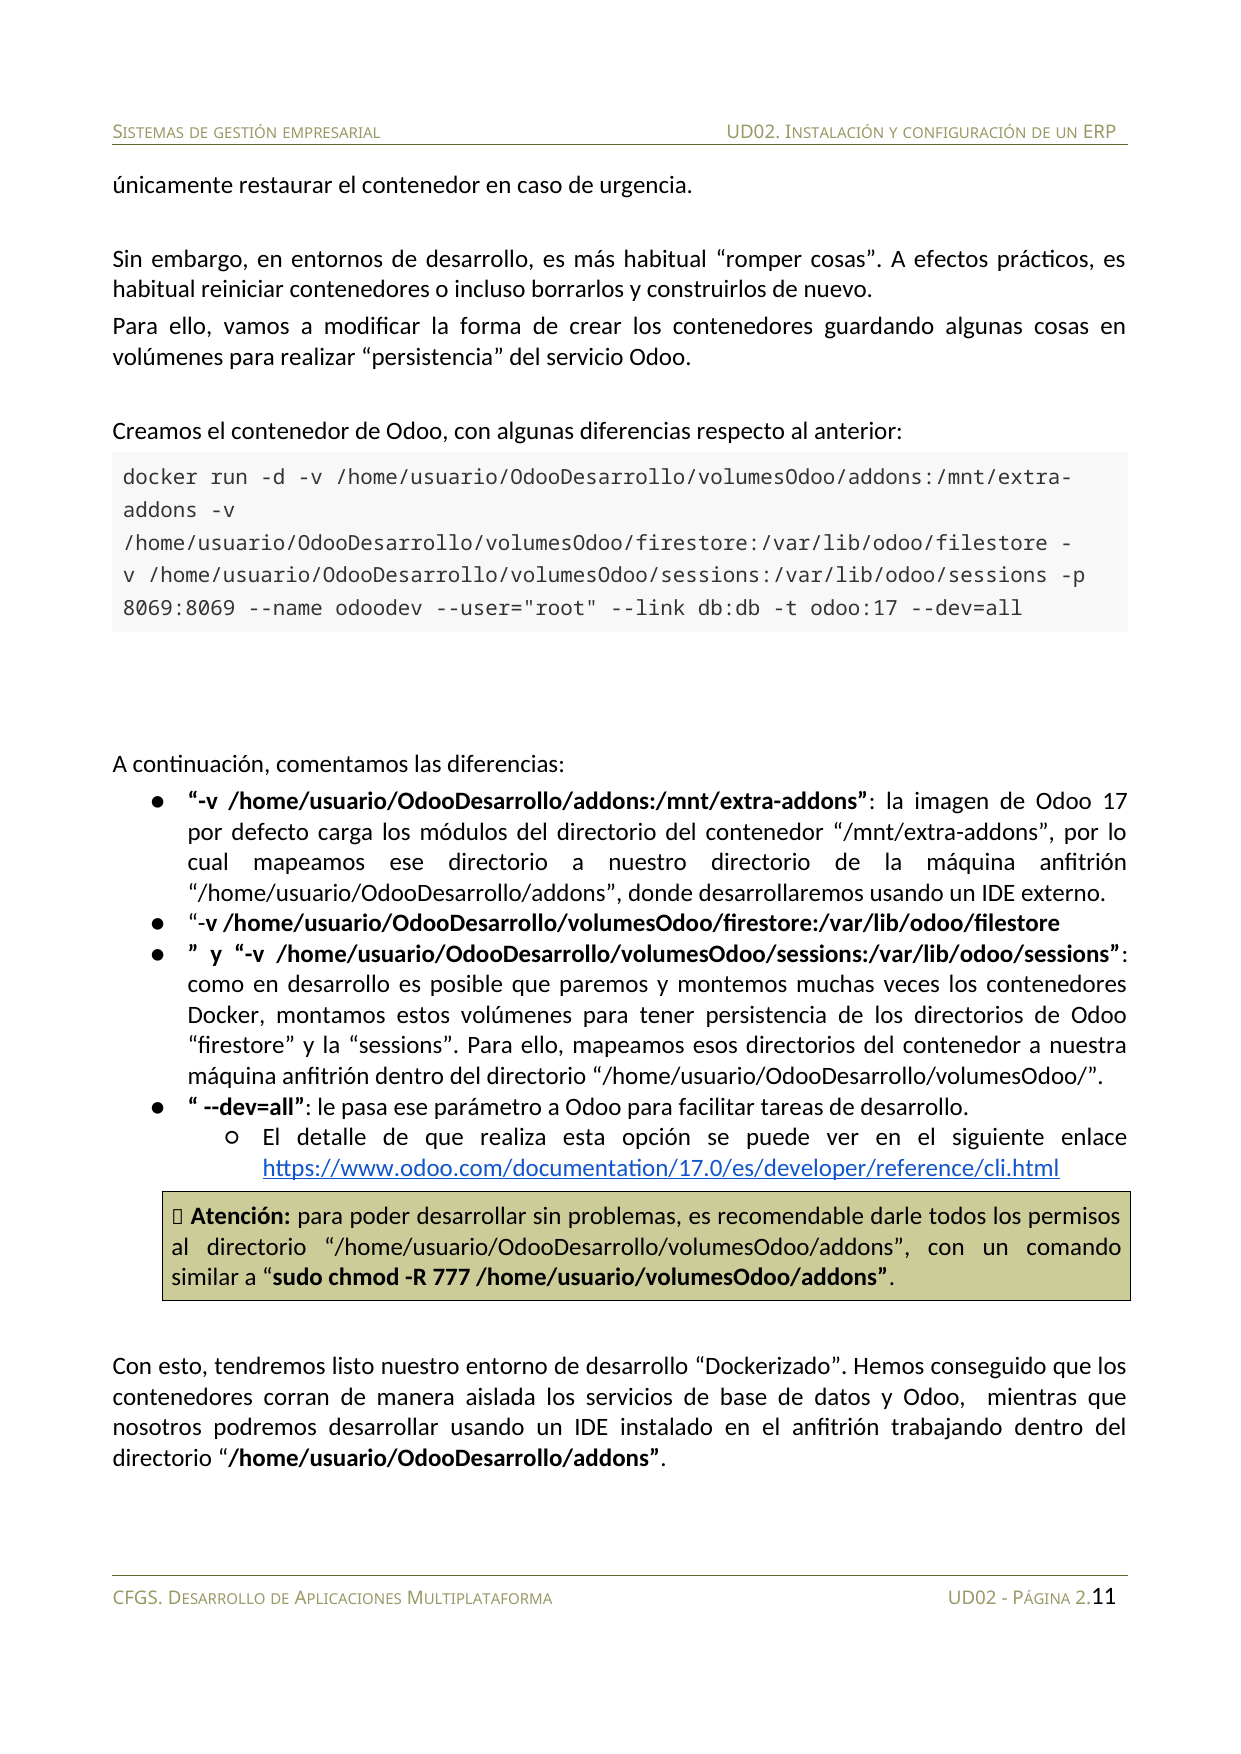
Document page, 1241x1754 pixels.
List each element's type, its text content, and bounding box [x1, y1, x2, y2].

text Para ello, vamos a modificar la forma de crear los contenedores guardando algunas cosas en volúmenes para realizar “persistencia” del servicio Odoo. [112, 311, 1128, 372]
list ” y “-v /home/usuario/OdooDesarrollo/volumesOdoo/sessions:/var/lib/odoo/sessions”: como en desarrollo es posible que paremos y montemos muchas veces los contenedores Docker, montamos estos volúmenes para tener persistencia de los directorios de Odoo “firestore” y la “sessions”. Para ello, mapeamos esos directorios del contenedor a nuestra máquina anfitrión dentro del directorio “/home/usuario/OdooDesarrollo/volumesOdoo/”. [150, 938, 1128, 1091]
text únicamente restaurar el contenedor en caso de urgencia. [112, 169, 1128, 199]
text Con esto, tendremos listo nuestro entorno de desarrollo “Dockerizado”. Hemos conseguido que los contenedores corran de manera aislada los servicios de base de datos y Odoo, mientras que nosotros podremos desarrollar usando un IDE instalado en el anfitrión trabajando dentro del directorio “/home/usuario/OdooDesarrollo/addons”. [112, 1350, 1128, 1472]
list El detalle de que realiza esta opción se puede ver en el siguiente enlace https://www.odoo.com/documentation/17.0/es/developer/reference/cli.html [225, 1121, 1128, 1182]
list “-v /home/usuario/OdooDesarrollo/volumesOdoo/firestore:/var/lib/odoo/filestore [150, 908, 1128, 938]
text Creamos el contenedor de Odoo, con algunas diferencias respecto al anterior: [112, 415, 1128, 446]
text A continuación, comentamos las diferencias: [112, 748, 1128, 779]
text Sin embargo, en entornos de desarrollo, es más habitual “romper cosas”. A efectos prácticos, es habitual reiniciar contenedores o incluso borrarlos y construirlos de nuevo. [112, 243, 1128, 304]
list “ --dev=all”: le pasa ese parámetro a Odoo para facilitar tareas de desarrollo. [150, 1091, 1128, 1121]
list “-v /home/usuario/OdooDesarrollo/addons:/mnt/extra-addons”: la imagen de Odoo 17 por defecto carga los módulos del directorio del contenedor “/mnt/extra-addons”, por lo cual mapeamos ese directorio a nuestro directorio de la máquina anfitrión “/home/usuario/OdooDesarrollo/addons”, donde desarrollaremos usando un IDE externo. [150, 786, 1128, 908]
table_header docker run -d -v /home/usuario/OdooDesarrollo/volumesOdoo/addons:/mnt/extra-addons -v /home/usuario/OdooDesarrollo/volumesOdoo/firestore:/var/lib/odoo/filestore -v /home/usuario/OdooDesarrollo/volumesOdoo/sessions:/var/lib/odoo/sessions -p 8069:8069 --name odoodev --user="root" --link db:db -t odoo:17 --dev=all [112, 452, 1128, 632]
text ❕ Atención: para poder desarrollar sin problemas, es recomendable darle todos los permisos al directorio “/home/usuario/OdooDesarrollo/volumesOdoo/addons”, con un comando similar a “sudo chmod -R 777 /home/usuario/volumesOdoo/addons”. [163, 1192, 1130, 1300]
